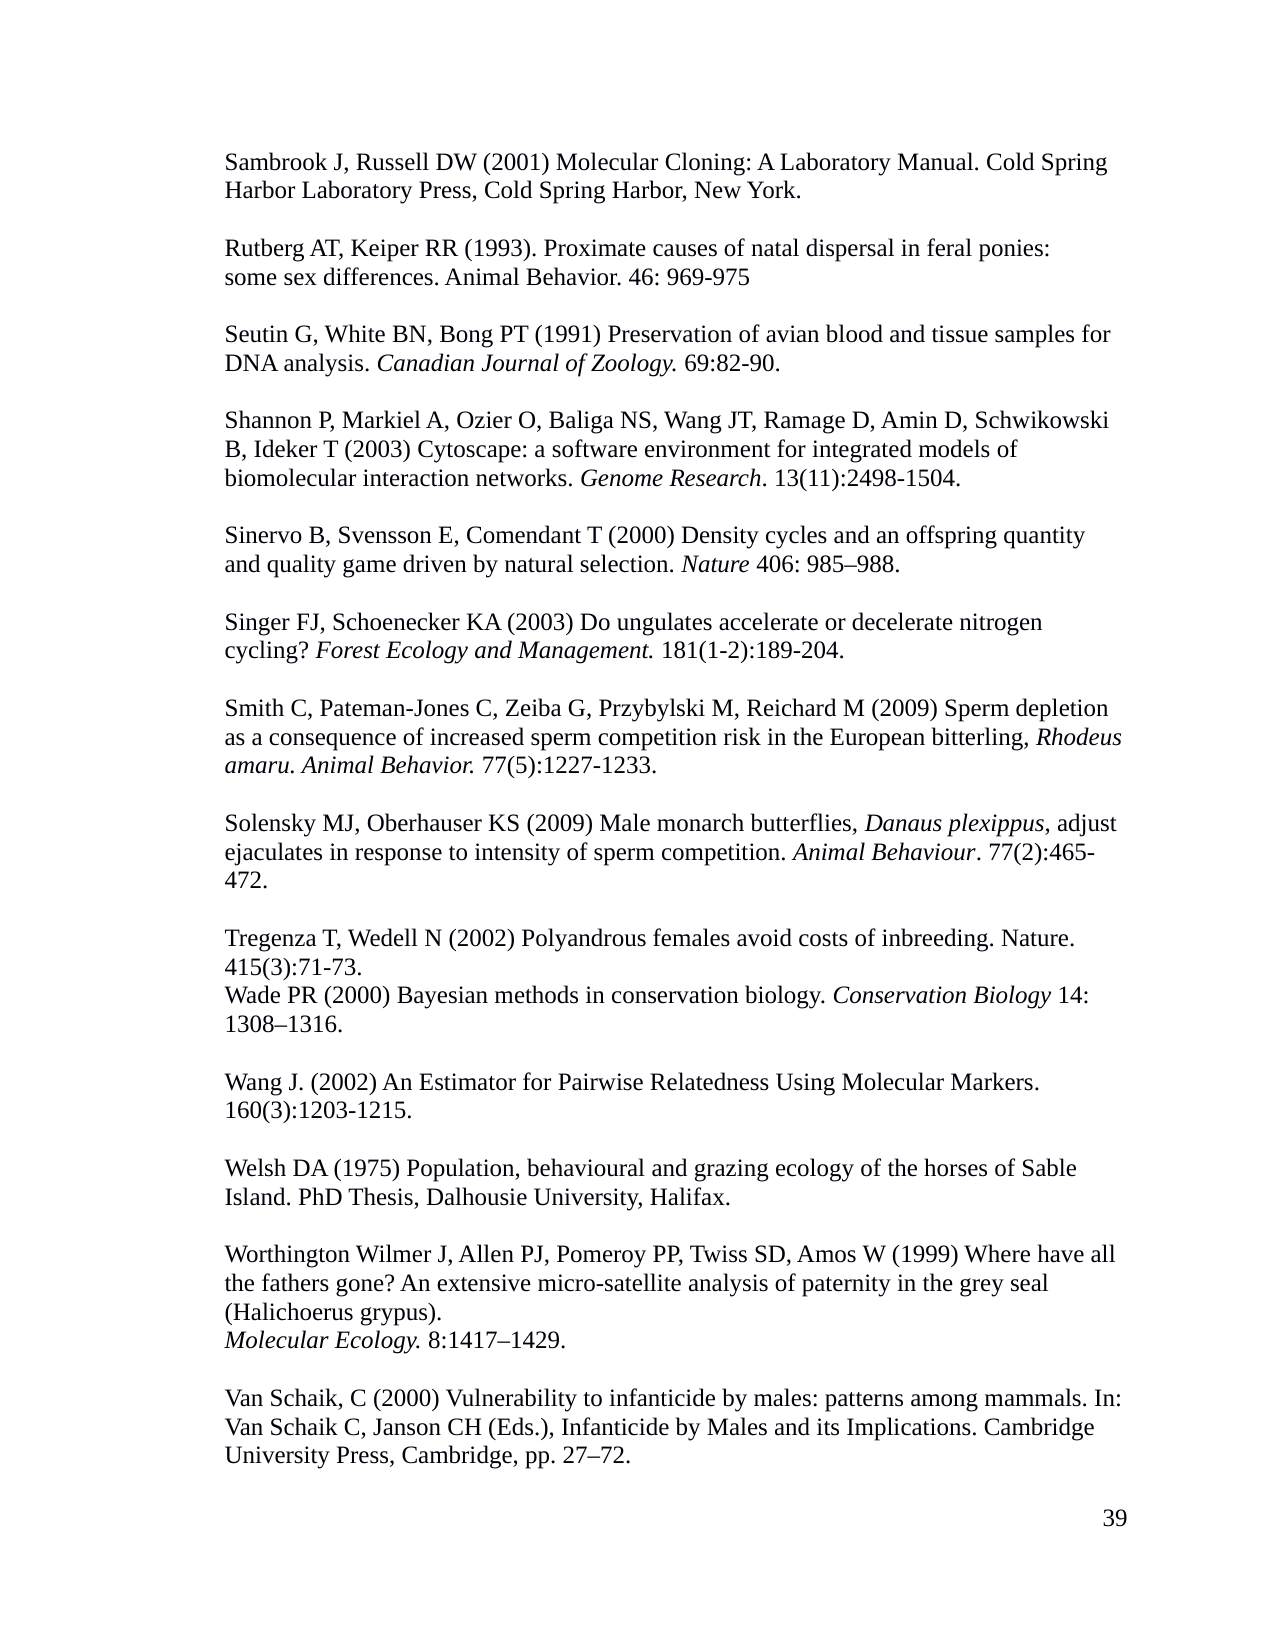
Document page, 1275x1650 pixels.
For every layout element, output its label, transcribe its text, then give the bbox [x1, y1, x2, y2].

text Sinervo B, Svensson E, Comendant T (2000) Density cycles and an offspring quantity and quality game driven by natural selection. Nature 406: 985–988. [224, 521, 1127, 578]
text Rutberg AT, Keiper RR (1993). Proximate causes of natal dispersal in feral ponies: [224, 233, 1127, 262]
text Seutin G, White BN, Bong PT (1991) Preservation of avian blood and tissue samples for DNA analysis. Canadian Journal of Zoology. 69:82-90. [224, 319, 1127, 377]
text Singer FJ, Schoenecker KA (2003) Do ungulates accelerate or decelerate nitrogen cycling? Forest Ecology and Management. 181(1-2):189-204. [224, 607, 1127, 664]
text Solensky MJ, Oberhauser KS (2009) Male monarch butterflies, Danaus plexippus, adjust ejaculates in response to intensity of sperm competition. Animal Behaviour. 77(2):465-472. [224, 808, 1127, 894]
text Van Schaik, C (2000) Vulnerability to infanticide by males: patterns among mammals. In: Van Schaik C, Janson CH (Eds.), Infanticide by Males and its Implications. Cambridge University Press, Cambridge, pp. 27–72. [224, 1383, 1127, 1469]
text Molecular Ecology. 8:1417–1429. [224, 1326, 1127, 1354]
text Wang J. (2002) An Estimator for Pairwise Relatedness Using Molecular Markers. 160(3):1203-1215. [224, 1067, 1127, 1124]
text Sambrook J, Russell DW (2001) Molecular Cloning: A Laboratory Manual. Cold Spring Harbor Laboratory Press, Cold Spring Harbor, New York. [224, 147, 1127, 204]
text Tregenza T, Wedell N (2002) Polyandrous females avoid costs of inbreeding. Nature. 415(3):71-73. [224, 923, 1127, 981]
text Worthington Wilmer J, Allen PJ, Pomeroy PP, Twiss SD, Amos W (1999) Where have all the fathers gone? An extensive micro-satellite analysis of paternity in the grey seal (Halichoerus grypus). [224, 1239, 1127, 1326]
text Shannon P, Markiel A, Ozier O, Baliga NS, Wang JT, Ramage D, Amin D, Schwikowski B, Ideker T (2003) Cytoscape: a software environment for integrated models of biomolecular interaction networks. Genome Research. 13(11):2498-1504. [224, 406, 1127, 492]
text Wade PR (2000) Bayesian methods in conservation biology. Conservation Biology 14: 1308–1316. [224, 981, 1127, 1038]
text some sex differences. Animal Behavior. 46: 969-975 [224, 262, 1127, 291]
text Smith C, Pateman-Jones C, Zeiba G, Przybylski M, Reichard M (2009) Sperm depletion as a consequence of increased sperm competition risk in the European bitterling, Rhodeus amaru. Animal Behavior. 77(5):1227-1233. [224, 693, 1127, 779]
text Welsh DA (1975) Population, behavioural and grazing ecology of the horses of Sable Island. PhD Thesis, Dalhousie University, Halifax. [224, 1153, 1127, 1211]
